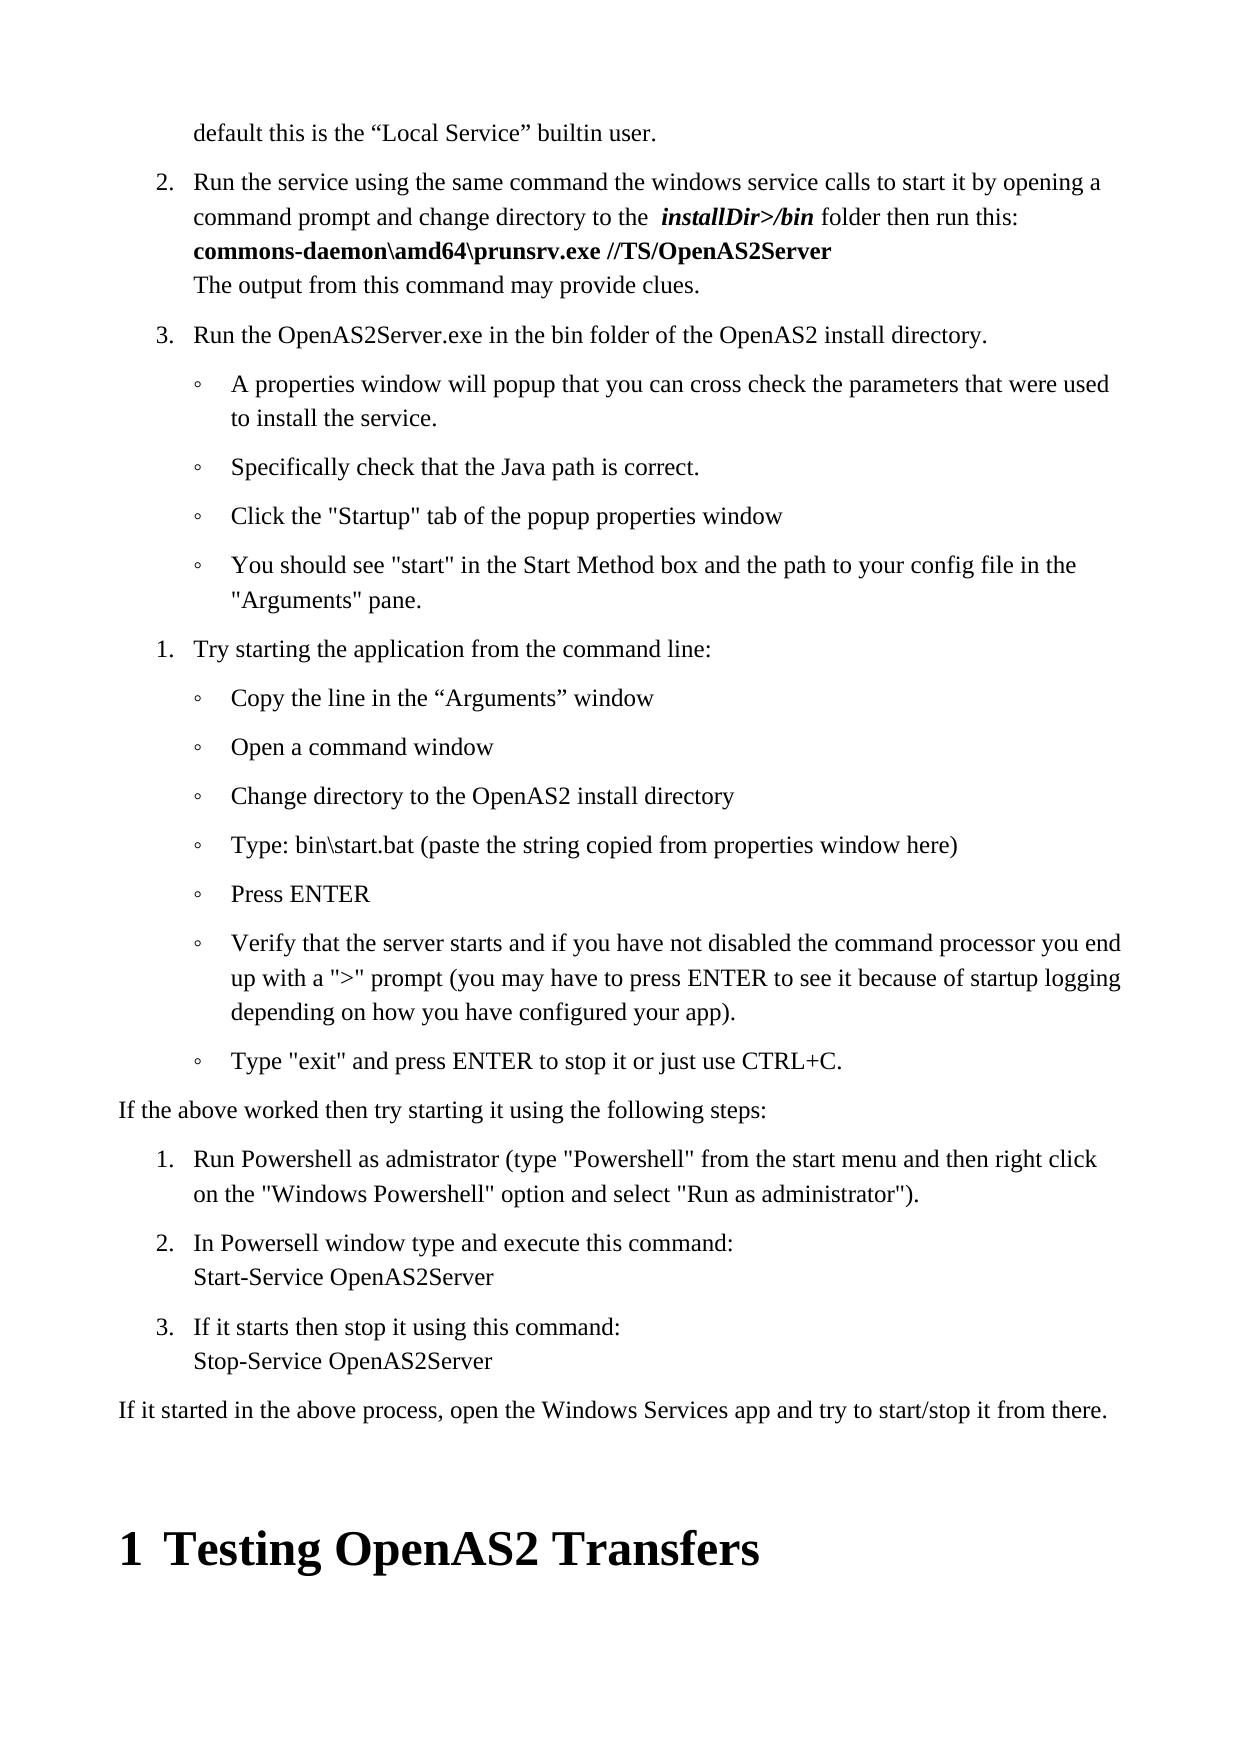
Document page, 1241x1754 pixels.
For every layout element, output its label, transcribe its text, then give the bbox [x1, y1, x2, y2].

list Type: bin\start.bat (paste the string copied from properties window here) [193, 830, 1122, 859]
list Run Powershell as admistrator (type "Powershell" from the start menu and then right click on the "Windows Powershell" option and select "Run as administrator"). [156, 1144, 1122, 1208]
list Click the "Startup" tab of the popup properties window [193, 501, 1122, 530]
list Type "exit" and press ENTER to stop it or just use CTRL+C. [193, 1046, 1122, 1075]
list Run the service using the same command the windows service calls to start it by opening a command prompt and change directory to the installDir>/bin folder then run this: commons-daemon\amd64\prunsrv.exe //TS/OpenAS2Server The output from this command may provide clues. [156, 167, 1122, 299]
list A properties window will popup that you can cross check the parameters that were used to install the service. [193, 369, 1122, 432]
list default this is the “Local Service” builtin user. [156, 118, 1122, 147]
list Copy the line in the “Arguments” window [193, 683, 1122, 712]
list If it starts then stop it using this command: Stop-Service OpenAS2Server [156, 1312, 1122, 1375]
list Run the OpenAS2Server.exe in the bin folder of the OpenAS2 install directory. [156, 320, 1122, 348]
text If the above worked then try starting it using the following steps: [118, 1095, 1122, 1124]
list Testing OpenAS2 Transfers [118, 1518, 1122, 1576]
list Specifically check that the Java path is correct. [193, 452, 1122, 481]
list Press ENTER [193, 879, 1122, 908]
text If it started in the above process, open the Windows Services app and try to start/stop it from there. [118, 1395, 1122, 1424]
list In Powersell window type and execute this command: Start-Service OpenAS2Server [156, 1228, 1122, 1291]
list Change directory to the OpenAS2 install directory [193, 781, 1122, 810]
list Open a command window [193, 732, 1122, 761]
list You should see "start" in the Start Method box and the path to your config file in the "Arguments" pane. [193, 550, 1122, 614]
list Try starting the application from the command line: [156, 634, 1122, 663]
list Verify that the server starts and if you have not disabled the command processor you end up with a ">" prompt (you may have to press ENTER to see it because of startup logging depending on how you have configured your app). [193, 928, 1122, 1026]
